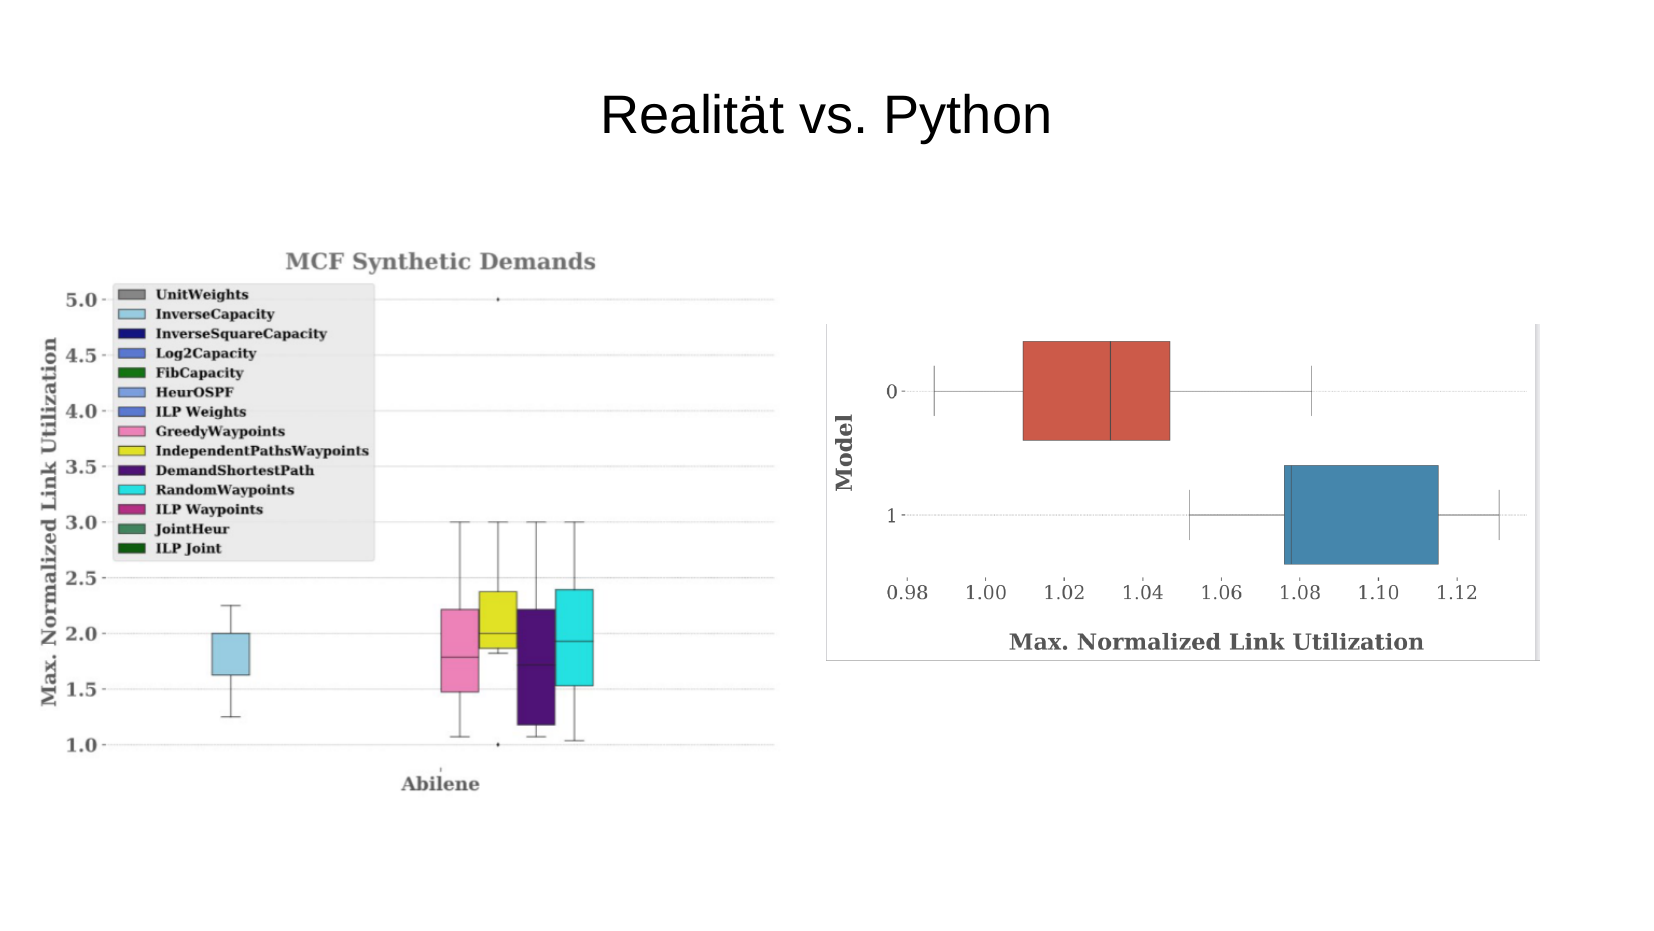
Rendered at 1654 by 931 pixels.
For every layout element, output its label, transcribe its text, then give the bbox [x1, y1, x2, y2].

picture [35, 236, 1540, 813]
title Realität vs. Python [82, 37, 1571, 193]
